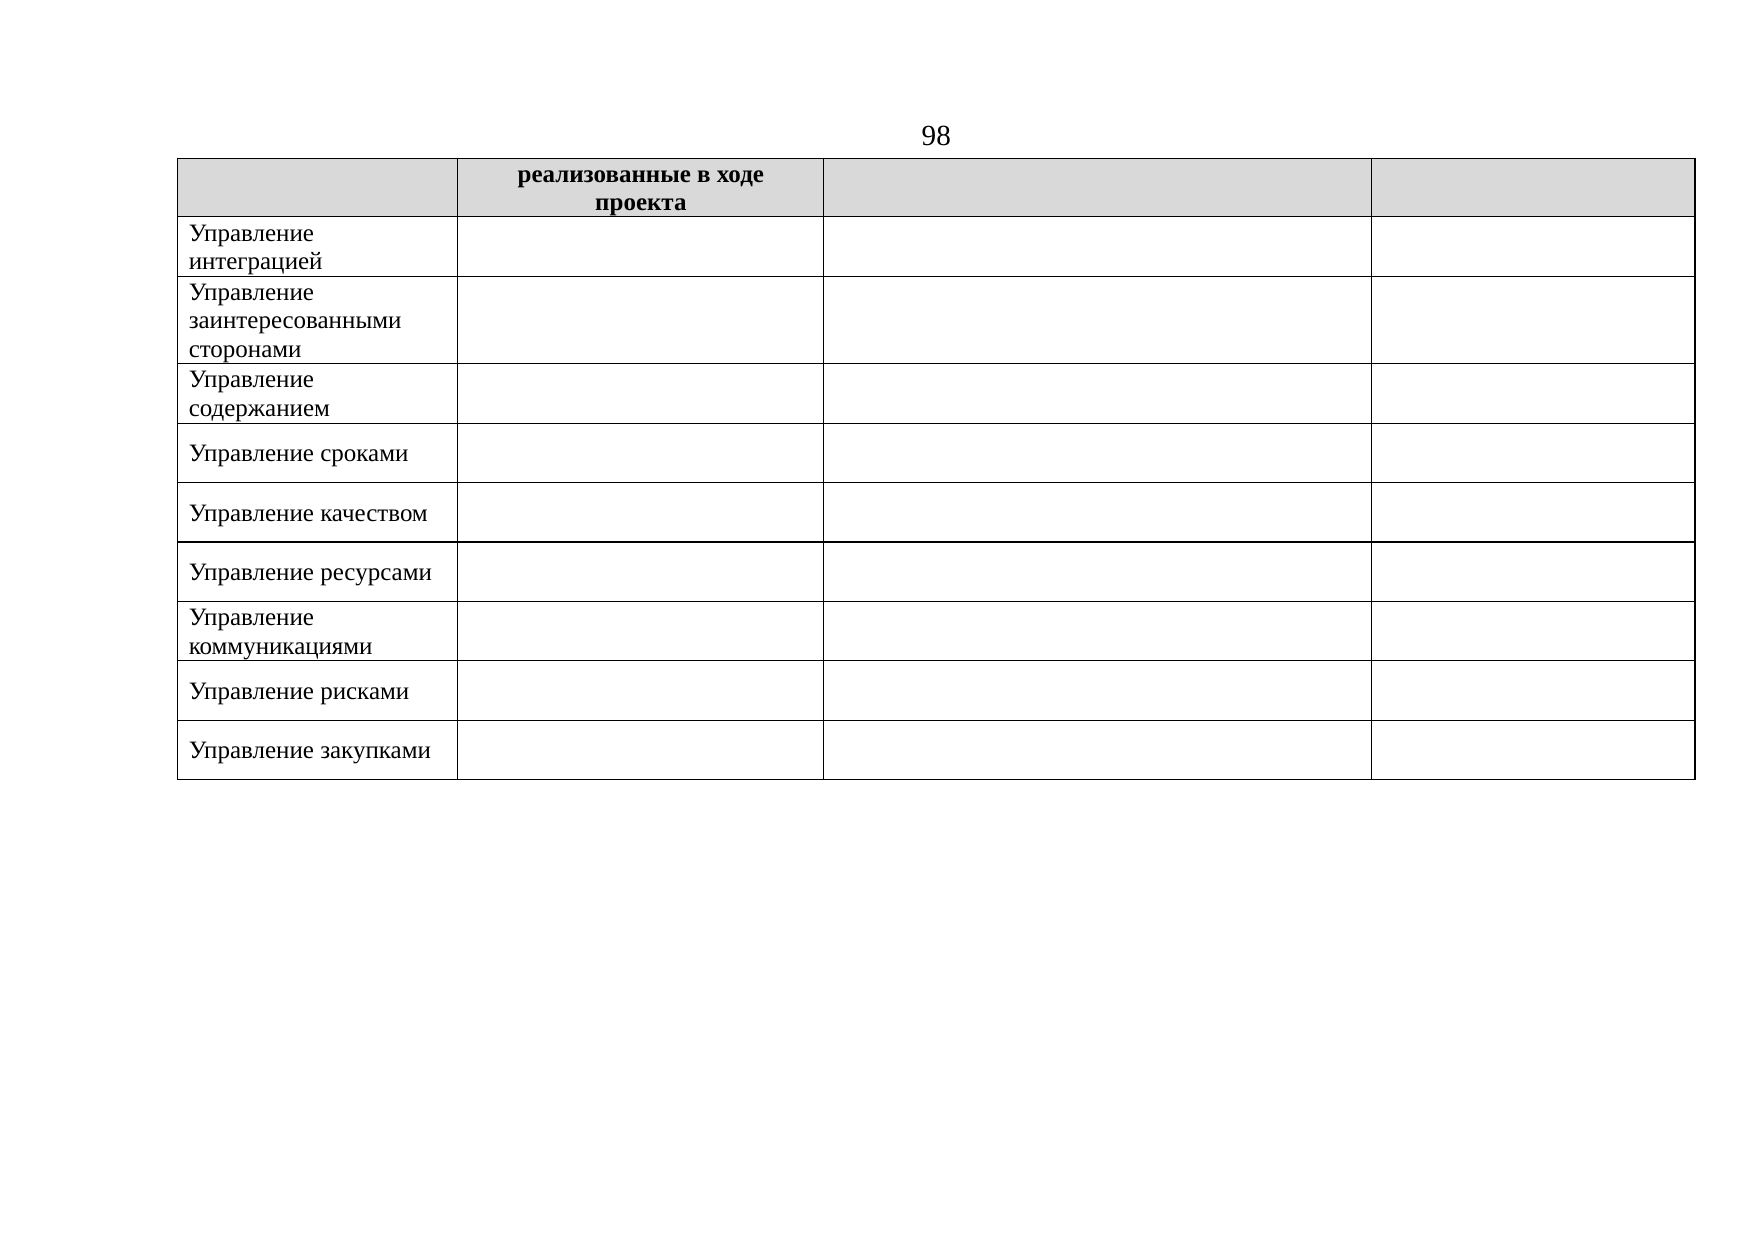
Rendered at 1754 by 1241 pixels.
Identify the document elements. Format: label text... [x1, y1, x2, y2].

table_cell [1372, 661, 1694, 720]
table_cell [458, 543, 823, 601]
table_cell [1372, 277, 1694, 363]
table_cell Управление ресурсами [178, 543, 457, 601]
table_cell [178, 159, 457, 216]
table_cell [824, 543, 1371, 601]
table_cell Управление качеством [178, 483, 457, 541]
table_cell [1372, 364, 1694, 422]
table_cell Управление сроками [178, 424, 457, 482]
table_cell [1372, 543, 1694, 601]
table_cell [1372, 602, 1694, 660]
table_cell [824, 277, 1371, 363]
table_cell [1372, 159, 1694, 216]
table_cell [824, 721, 1371, 779]
table_cell [458, 483, 823, 541]
table_cell Управление заинтересованными сторонами [178, 277, 457, 363]
table_cell Управление рисками [178, 661, 457, 720]
table_cell [458, 217, 823, 276]
table_cell Управление интеграцией [178, 217, 457, 276]
table_cell [824, 483, 1371, 541]
table_cell [824, 602, 1371, 660]
table_cell [824, 661, 1371, 720]
table_cell Управление содержанием [178, 364, 457, 422]
table_cell реализованные в ходе проекта [458, 159, 823, 216]
table_cell [458, 721, 823, 779]
table_cell [1372, 483, 1694, 541]
table_cell [458, 661, 823, 720]
table_cell [458, 424, 823, 482]
table_cell [824, 364, 1371, 422]
table_cell [1372, 217, 1694, 276]
table_cell [1372, 424, 1694, 482]
table_cell [824, 159, 1371, 216]
table_cell [458, 364, 823, 422]
table_cell Управление коммуникациями [178, 602, 457, 660]
table_cell [458, 602, 823, 660]
table_cell [458, 277, 823, 363]
table_cell [1372, 721, 1694, 779]
table_cell Управление закупками [178, 721, 457, 779]
table_cell [824, 217, 1371, 276]
table_cell [824, 424, 1371, 482]
